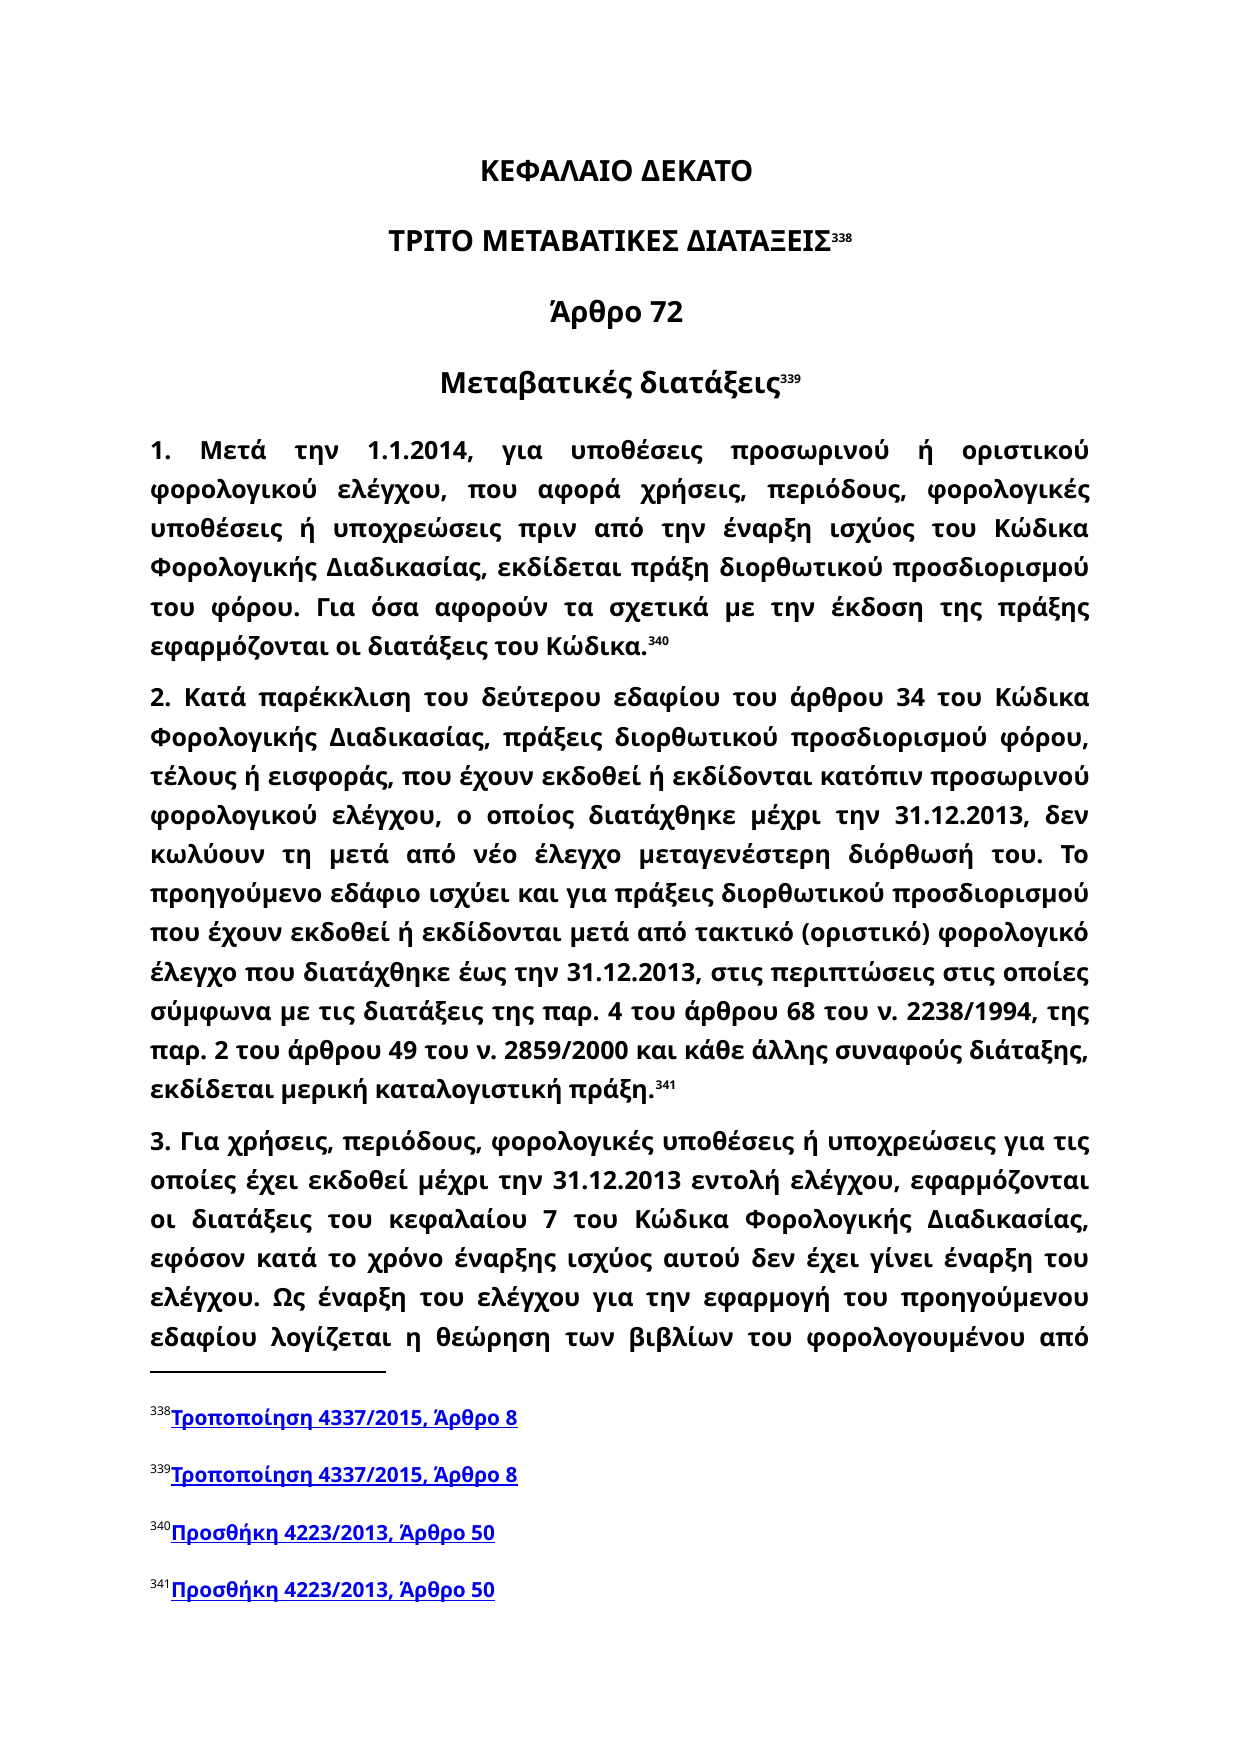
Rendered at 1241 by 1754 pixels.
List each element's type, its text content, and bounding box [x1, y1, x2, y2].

subtitle ΤΡΙΤΟ ΜΕΤΑΒΑΤΙΚΕΣ ΔΙΑΤΑΞΕΙΣ [150, 221, 1090, 260]
subtitle ΚΕΦΑΛΑΙΟ ΔΕΚΑΤΟ [150, 150, 1090, 190]
text Προσθήκη 4223/2013, Άρθρο 50 [150, 1576, 1090, 1604]
text Τροποποίηση 4337/2015, Άρθρο 8 [150, 1460, 1090, 1489]
text 3. Για χρήσεις, περιόδους, φορολογικές υποθέσεις ή υποχρεώσεις για τις οποίες έχει εκδοθεί μέχρι την 31.12.2013 εντολή ελέγχου, εφαρμόζονται οι διατάξεις του κεφαλαίου 7 του Κώδικα Φορολογικής Διαδικασίας, εφόσον κατά το χρόνο έναρξης ισχύος αυτού δεν έχει γίνει έναρξη του ελέγχου. Ως έναρξη του ελέγχου για την εφαρμογή του προηγούμενου εδαφίου λογίζεται η θεώρηση των βιβλίων του φορολογουμένου από [150, 1123, 1090, 1353]
text 1. Μετά την 1.1.2014, για υποθέσεις προσωρινού ή οριστικού φορολογικού ελέγχου, που αφορά χρήσεις, περιόδους, φορολογικές υποθέσεις ή υποχρεώσεις πριν από την έναρξη ισχύος του Κώδικα Φορολογικής Διαδικασίας, εκδίδεται πράξη διορθωτικού προσδιορισμού του φόρου. Για όσα αφορούν τα σχετικά με την έκδοση της πράξης εφαρμόζονται οι διατάξεις του Κώδικα. [150, 432, 1090, 662]
subtitle Άρθρο 72 [150, 291, 1090, 331]
text 2. Κατά παρέκκλιση του δεύτερου εδαφίου του άρθρου 34 του Κώδικα Φορολογικής Διαδικασίας, πράξεις διορθωτικού προσδιορισμού φόρου, τέλους ή εισφοράς, που έχουν εκδοθεί ή εκδίδονται κατόπιν προσωρινού φορολογικού ελέγχου, ο οποίος διατάχθηκε μέχρι την 31.12.2013, δεν κωλύουν τη μετά από νέο έλεγχο μεταγενέστερη διόρθωσή του. Το προηγούμενο εδάφιο ισχύει και για πράξεις διορθωτικού προσδιορισμού που έχουν εκδοθεί ή εκδίδονται μετά από τακτικό (οριστικό) φορολογικό έλεγχο που διατάχθηκε έως την 31.12.2013, στις περιπτώσεις στις οποίες σύμφωνα με τις διατάξεις της παρ. 4 του άρθρου 68 του ν. 2238/1994, της παρ. 2 του άρθρου 49 του ν. 2859/2000 και κάθε άλλης συναφούς διάταξης, εκδίδεται μερική καταλογιστική πράξη. [150, 680, 1090, 1106]
subtitle Μεταβατικές διατάξεις [150, 362, 1090, 402]
text Προσθήκη 4223/2013, Άρθρο 50 [150, 1518, 1090, 1546]
text Τροποποίηση 4337/2015, Άρθρο 8 [150, 1403, 1090, 1431]
